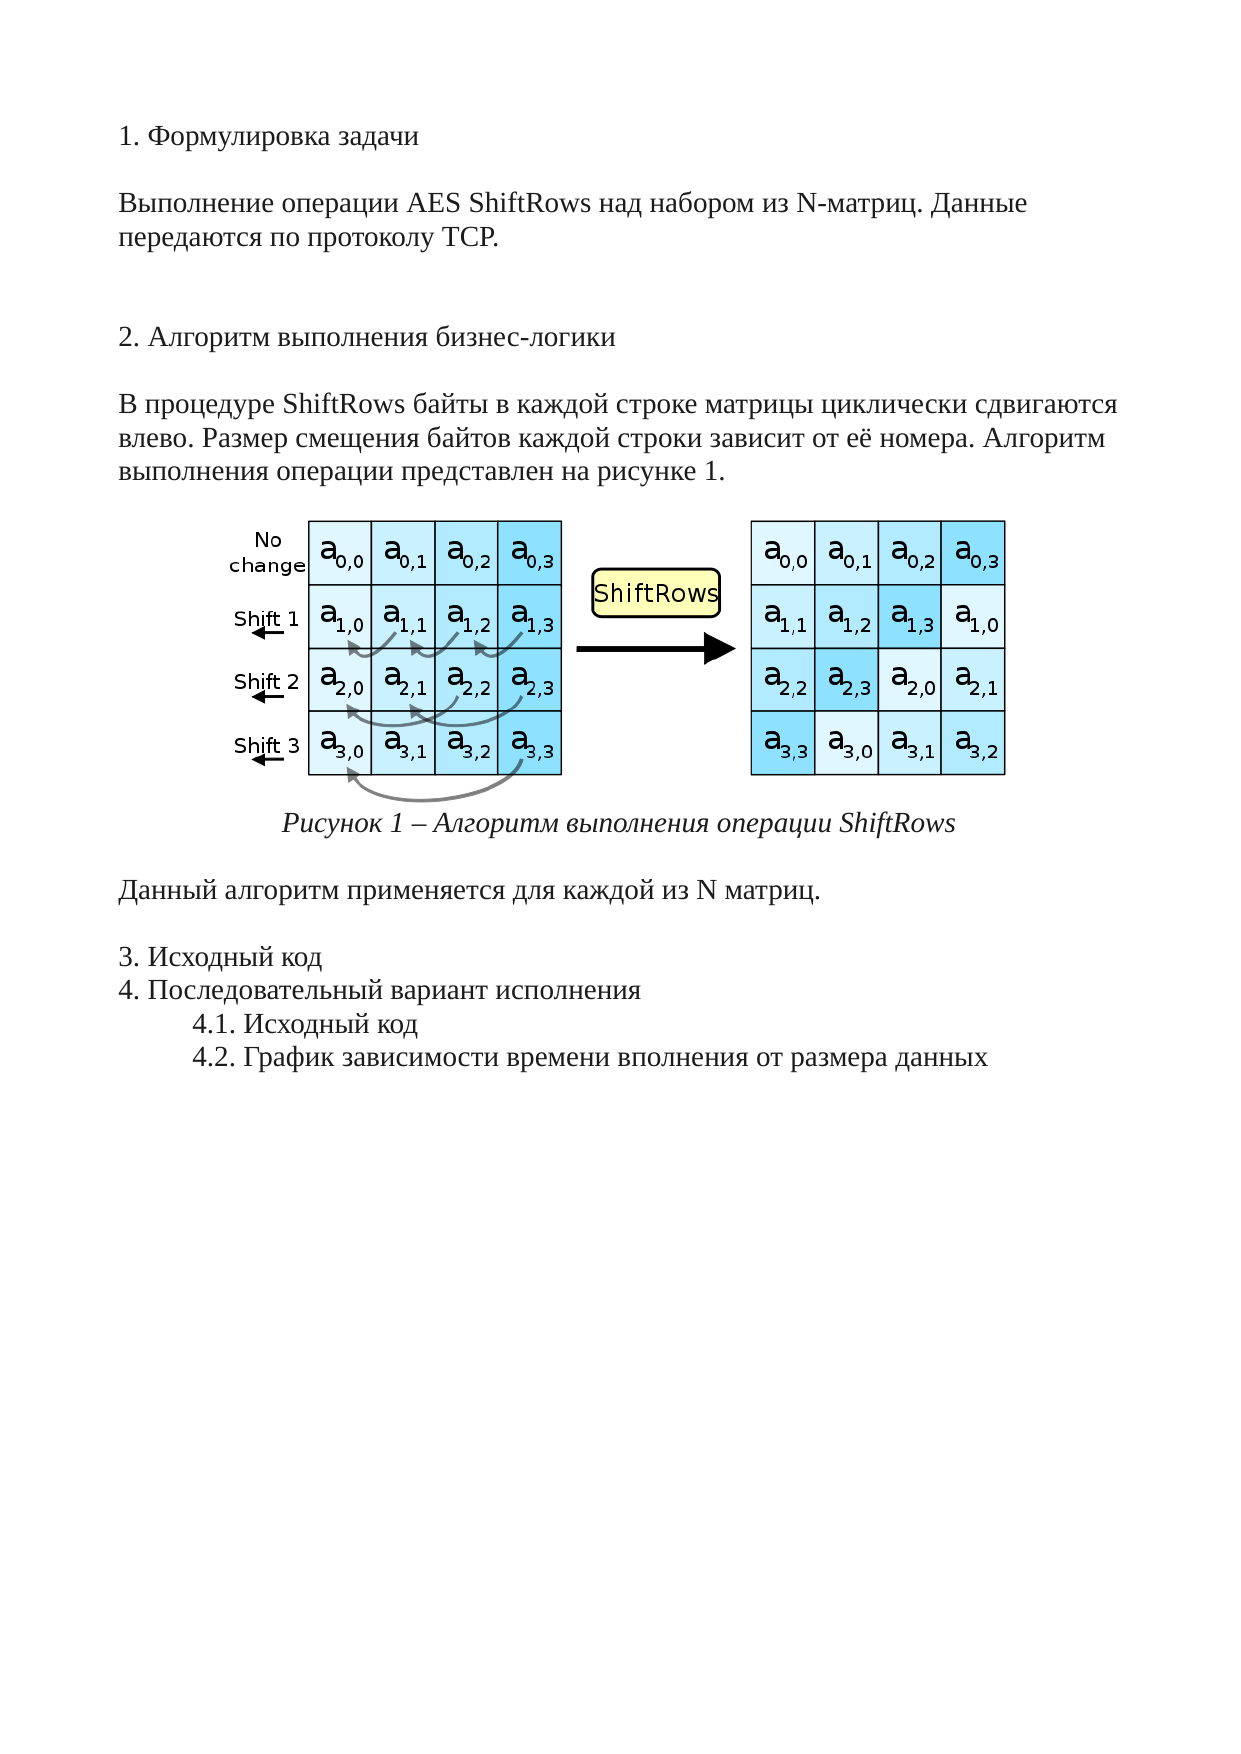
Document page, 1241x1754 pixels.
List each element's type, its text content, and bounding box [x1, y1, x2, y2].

text 4. Последовательный вариант исполнения [118, 972, 1122, 1006]
text 3. Исходный код [118, 939, 1122, 972]
text Данный алгоритм применяется для каждой из N матриц. [118, 872, 1122, 905]
text Рисунок 1 – Алгоритм выполнения операции ShiftRows [118, 805, 1122, 838]
text 4.1. Исходный код [118, 1006, 1122, 1039]
picture [229, 515, 1011, 805]
text 2. Алгоритм выполнения бизнес-логики [118, 319, 1122, 353]
text Выполнение операции AES ShiftRows над набором из N-матриц. Данные передаются по протоколу TCP. [118, 185, 1122, 252]
text В процедуре ShiftRows байты в каждой строке матрицы циклически сдвигаются влево. Размер смещения байтов каждой строки зависит от её номера. Алгоритм выполнения операции представлен на рисунке 1. [118, 386, 1122, 487]
text 1. Формулировка задачи [118, 118, 1122, 152]
text 4.2. График зависимости времени вполнения от размера данных [118, 1039, 1122, 1073]
